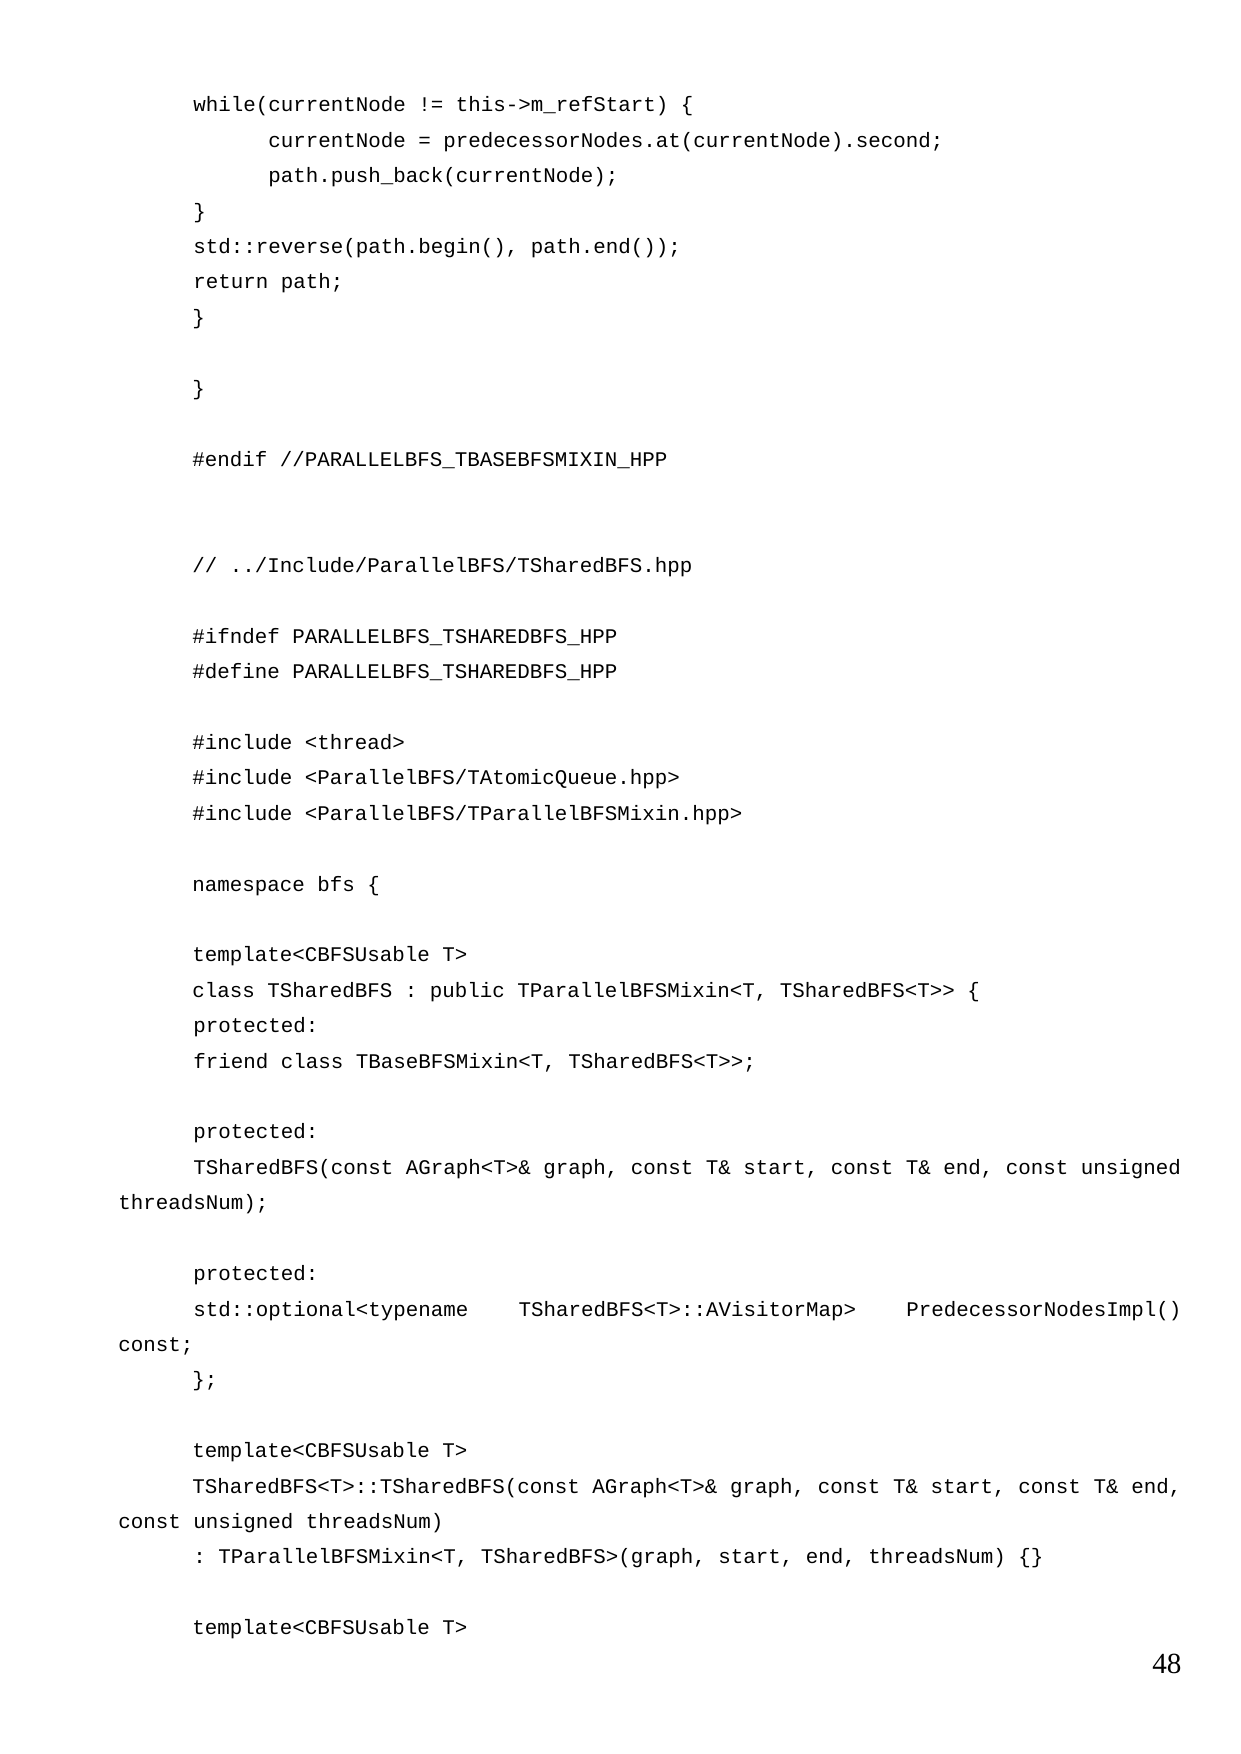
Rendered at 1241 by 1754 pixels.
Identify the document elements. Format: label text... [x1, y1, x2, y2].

text TSharedBFS<T>::TSharedBFS(const AGraph<T>& graph, const T& start, const T& end, const unsigned threadsNum) [118, 1476, 1181, 1535]
text currentNode = predecessorNodes.at(currentNode).second; [118, 130, 1181, 153]
text // ../Include/ParallelBFS/TSharedBFS.hpp [118, 555, 1181, 578]
text while(currentNode != this->m_refStart) { [118, 94, 1181, 118]
text friend class TBaseBFSMixin<T, TSharedBFS<T>>; [118, 1051, 1181, 1074]
text protected: [118, 1122, 1181, 1145]
text #include <ParallelBFS/TAtomicQueue.hpp> [118, 767, 1181, 791]
text #ifndef PARALLELBFS_TSHAREDBFS_HPP [118, 626, 1181, 649]
text return path; [118, 272, 1181, 295]
text #include <ParallelBFS/TParallelBFSMixin.hpp> [118, 803, 1181, 826]
text namespace bfs { [118, 874, 1181, 897]
text #define PARALLELBFS_TSHAREDBFS_HPP [118, 661, 1181, 685]
text template<CBFSUsable T> [118, 944, 1181, 968]
text class TSharedBFS : public TParallelBFSMixin<T, TSharedBFS<T>> { [118, 980, 1181, 1003]
text TSharedBFS(const AGraph<T>& graph, const T& start, const T& end, const unsigned threadsNum); [118, 1157, 1181, 1216]
text std::optional<typename TSharedBFS<T>::AVisitorMap> PredecessorNodesImpl() const; [118, 1299, 1181, 1358]
text std::reverse(path.begin(), path.end()); [118, 236, 1181, 260]
text #include <thread> [118, 732, 1181, 756]
text template<CBFSUsable T> [118, 1617, 1181, 1641]
text } [118, 307, 1181, 331]
text } [118, 201, 1181, 224]
text path.push_back(currentNode); [118, 165, 1181, 189]
text protected: [118, 1015, 1181, 1039]
text template<CBFSUsable T> [118, 1440, 1181, 1464]
text #endif //PARALLELBFS_TBASEBFSMIXIN_HPP [118, 449, 1181, 472]
text protected: [118, 1263, 1181, 1287]
text : TParallelBFSMixin<T, TSharedBFS>(graph, start, end, threadsNum) {} [118, 1547, 1181, 1570]
text }; [118, 1369, 1181, 1393]
text } [118, 378, 1181, 401]
